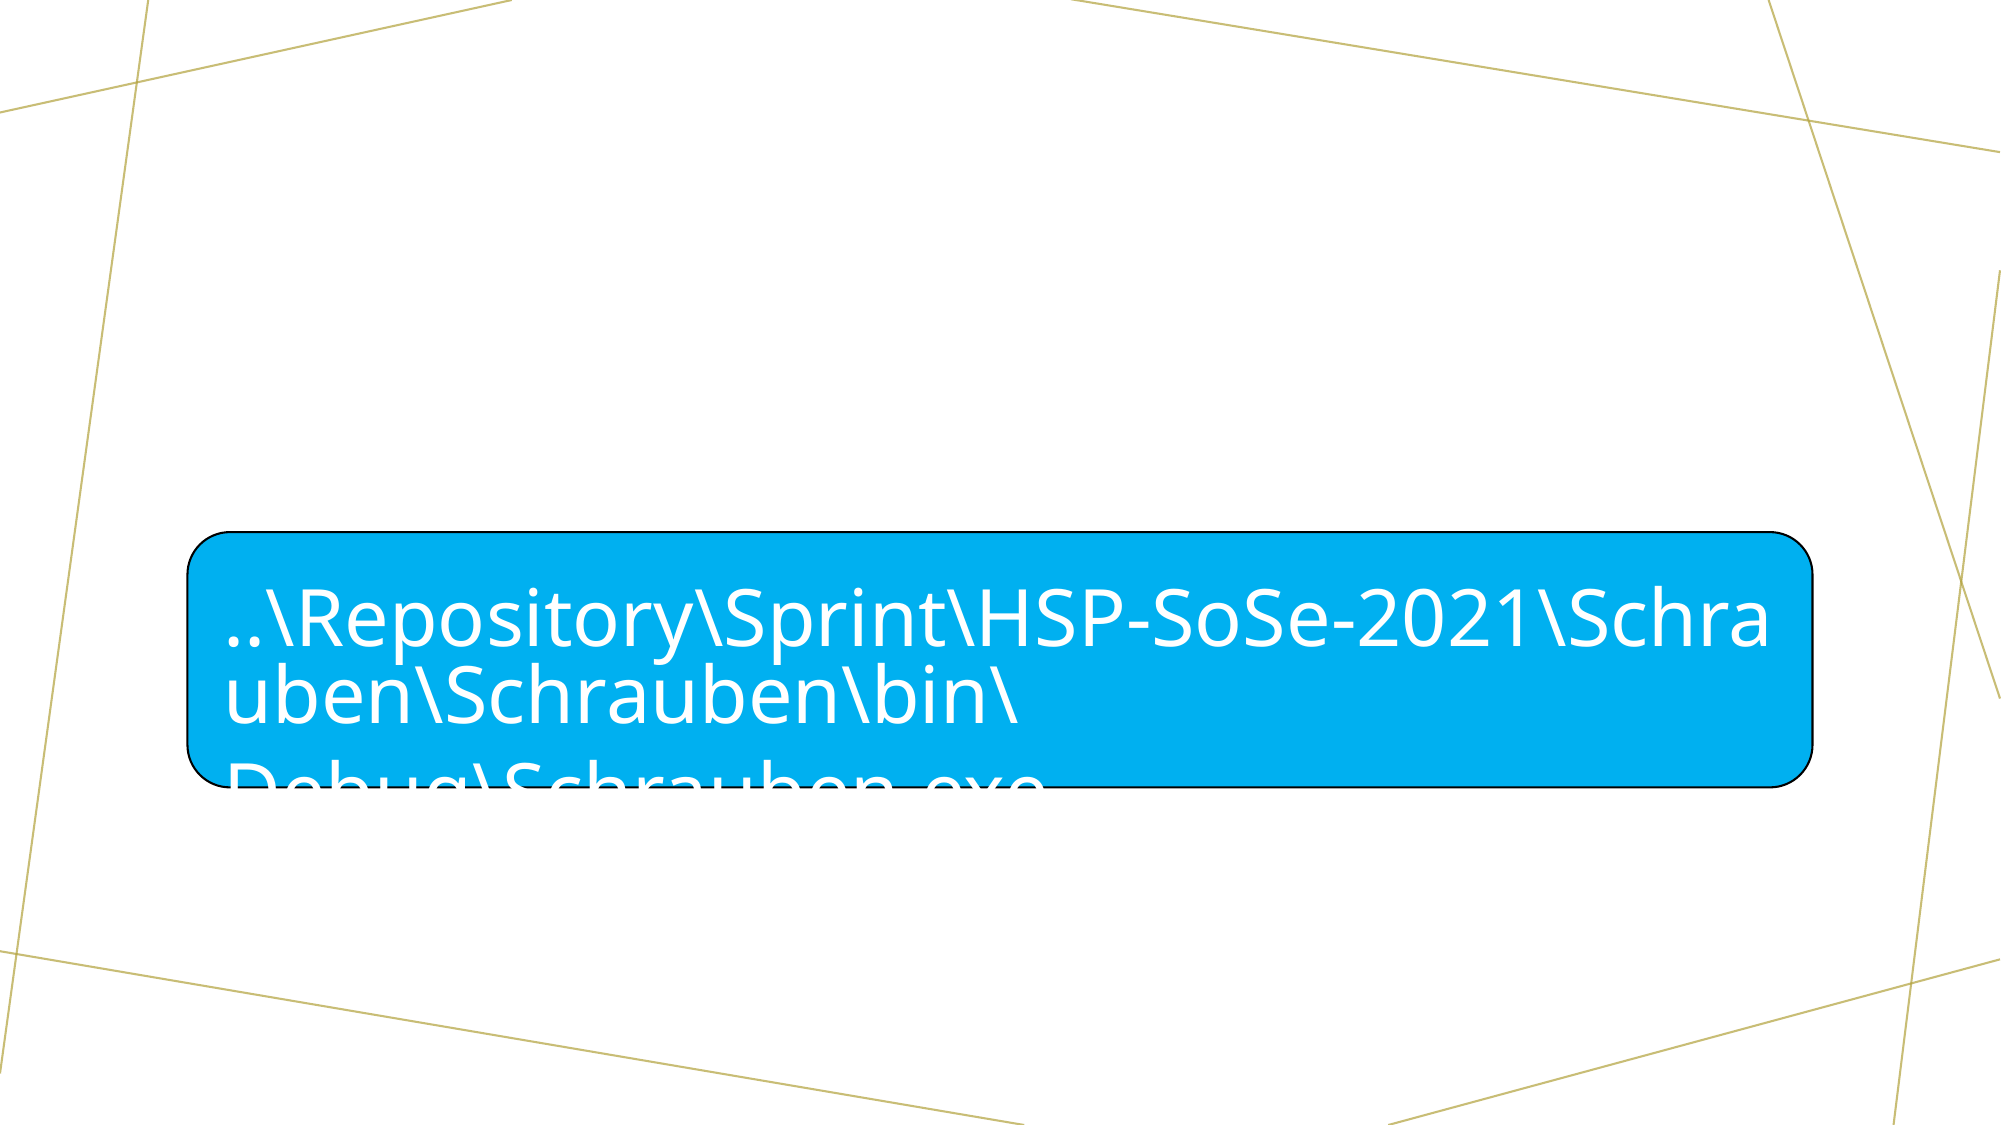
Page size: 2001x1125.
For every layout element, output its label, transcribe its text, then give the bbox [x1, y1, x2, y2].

text_box ..\Repository\Sprint\HSP-SoSe-2021\Schrauben\Schrauben\bin\Debug\Schrauben.exe [187, 532, 1813, 788]
